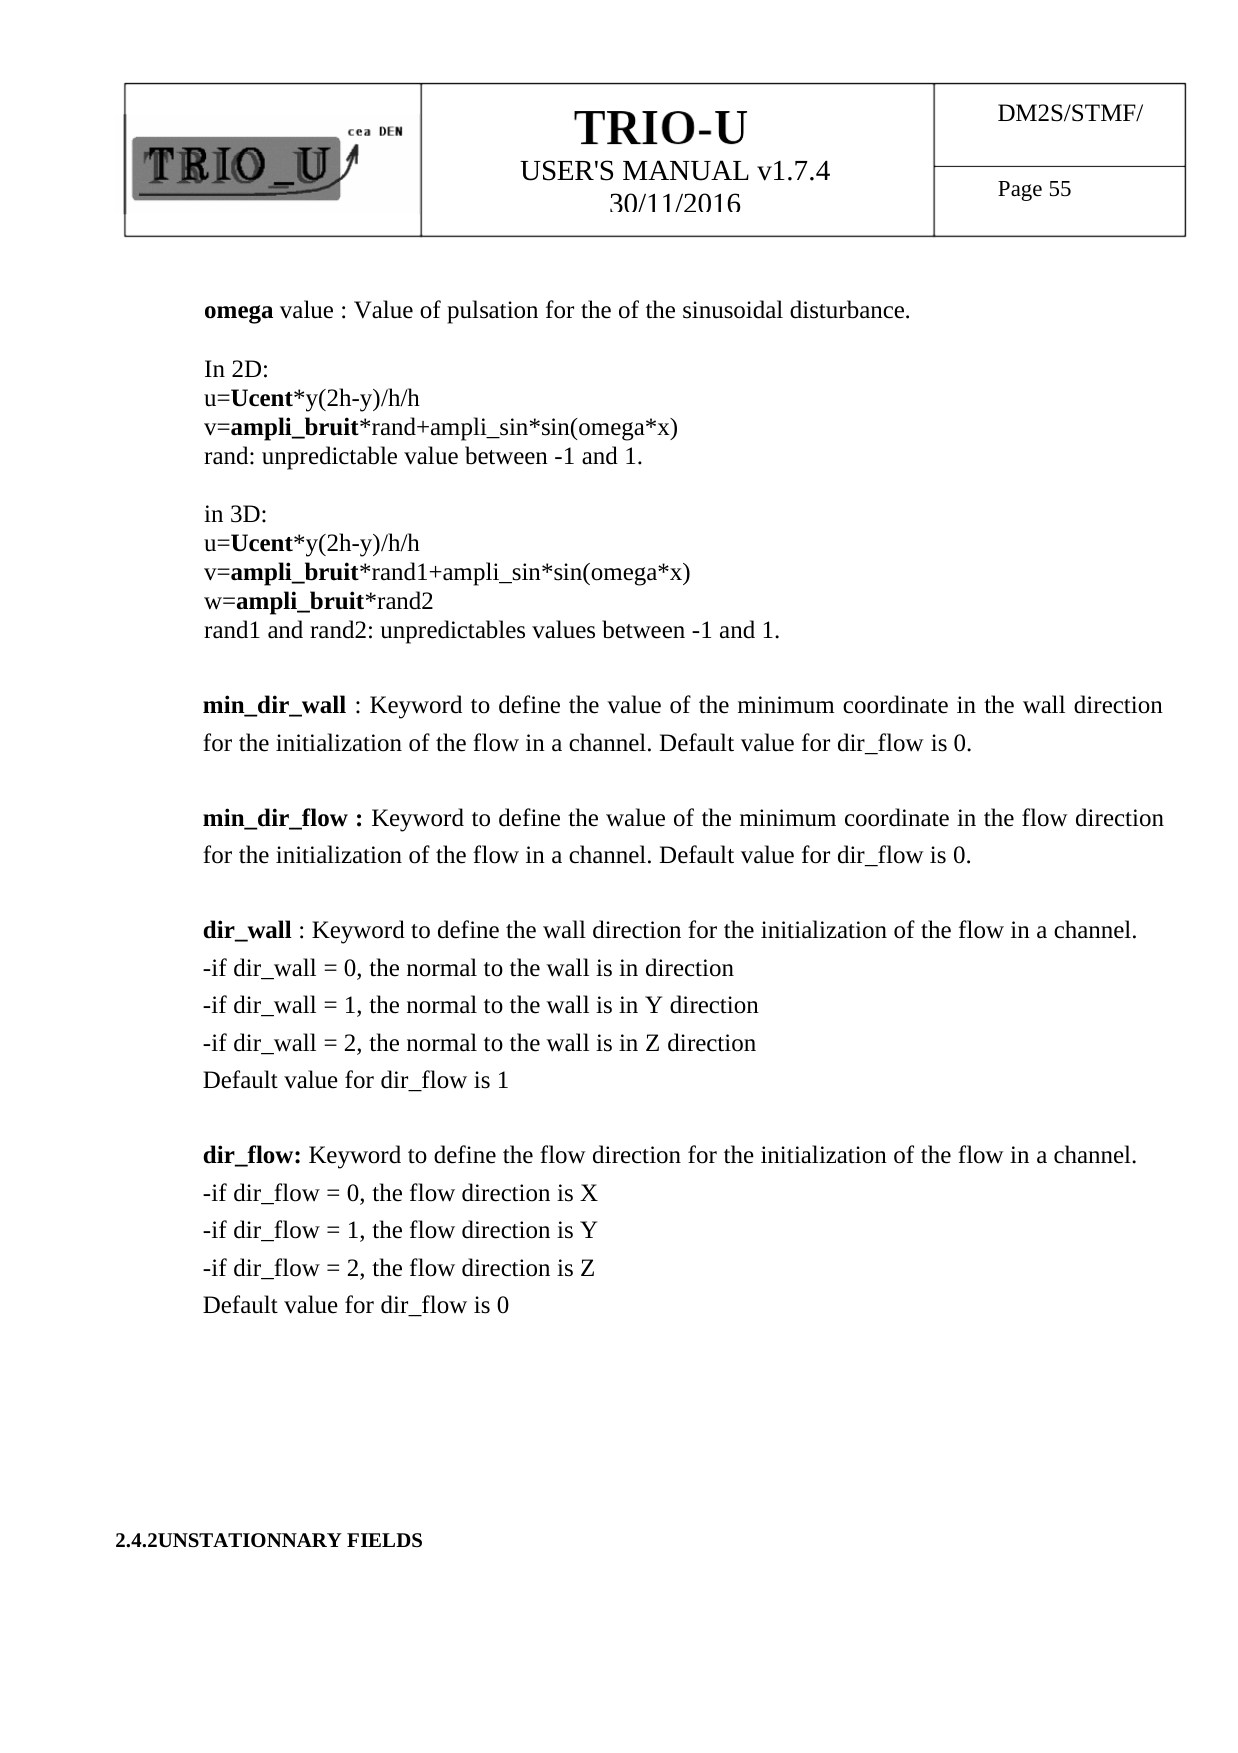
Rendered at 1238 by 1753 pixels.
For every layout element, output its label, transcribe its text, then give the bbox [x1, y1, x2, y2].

text -if dir_flow = 2, the flow direction is Z [203, 1244, 1165, 1282]
text w=ampli_bruit*rand2 [115, 586, 1196, 615]
text -if dir_wall = 2, the normal to the wall is in Z direction [203, 1019, 1165, 1057]
text v=ampli_bruit*rand1+ampli_sin*sin(omega*x) [115, 557, 1196, 586]
text -if dir_wall = 0, the normal to the wall is in direction [203, 944, 1165, 982]
text u=Ucent*y(2h-y)/h/h [115, 528, 1196, 557]
text min_dir_wall : Keyword to define the value of the minimum coordinate in the wall direction for the initialization of the flow in a channel. Default value for dir_flow is 0. [203, 682, 1165, 757]
text omega value : Value of pulsation for the of the sinusoidal disturbance. [115, 295, 1196, 324]
text dir_wall : Keyword to define the wall direction for the initialization of the flow in a channel. [203, 907, 1165, 944]
text u=Ucent*y(2h-y)/h/h [115, 382, 1196, 412]
text -if dir_flow = 0, the flow direction is X [203, 1169, 1165, 1207]
text in 3D: [115, 499, 1196, 528]
text -if dir_flow = 1, the flow direction is Y [203, 1207, 1165, 1244]
subtitle UNSTATIONNARY FIELDS [115, 1527, 1164, 1551]
text Default value for dir_flow is 0 [203, 1282, 1165, 1319]
text In 2D: [115, 353, 1196, 382]
text rand1 and rand2: unpredictables values between -1 and 1. [115, 615, 1196, 644]
text min_dir_flow : Keyword to define the walue of the minimum coordinate in the flow direction for the initialization of the flow in a channel. Default value for dir_flow is 0. [203, 794, 1165, 869]
text rand: unpredictable value between -1 and 1. [115, 441, 1196, 470]
text Default value for dir_flow is 1 [203, 1057, 1165, 1094]
text -if dir_wall = 1, the normal to the wall is in Y direction [203, 982, 1165, 1019]
text v=ampli_bruit*rand+ampli_sin*sin(omega*x) [115, 412, 1196, 441]
text dir_flow: Keyword to define the flow direction for the initialization of the flow in a channel. [203, 1132, 1165, 1169]
